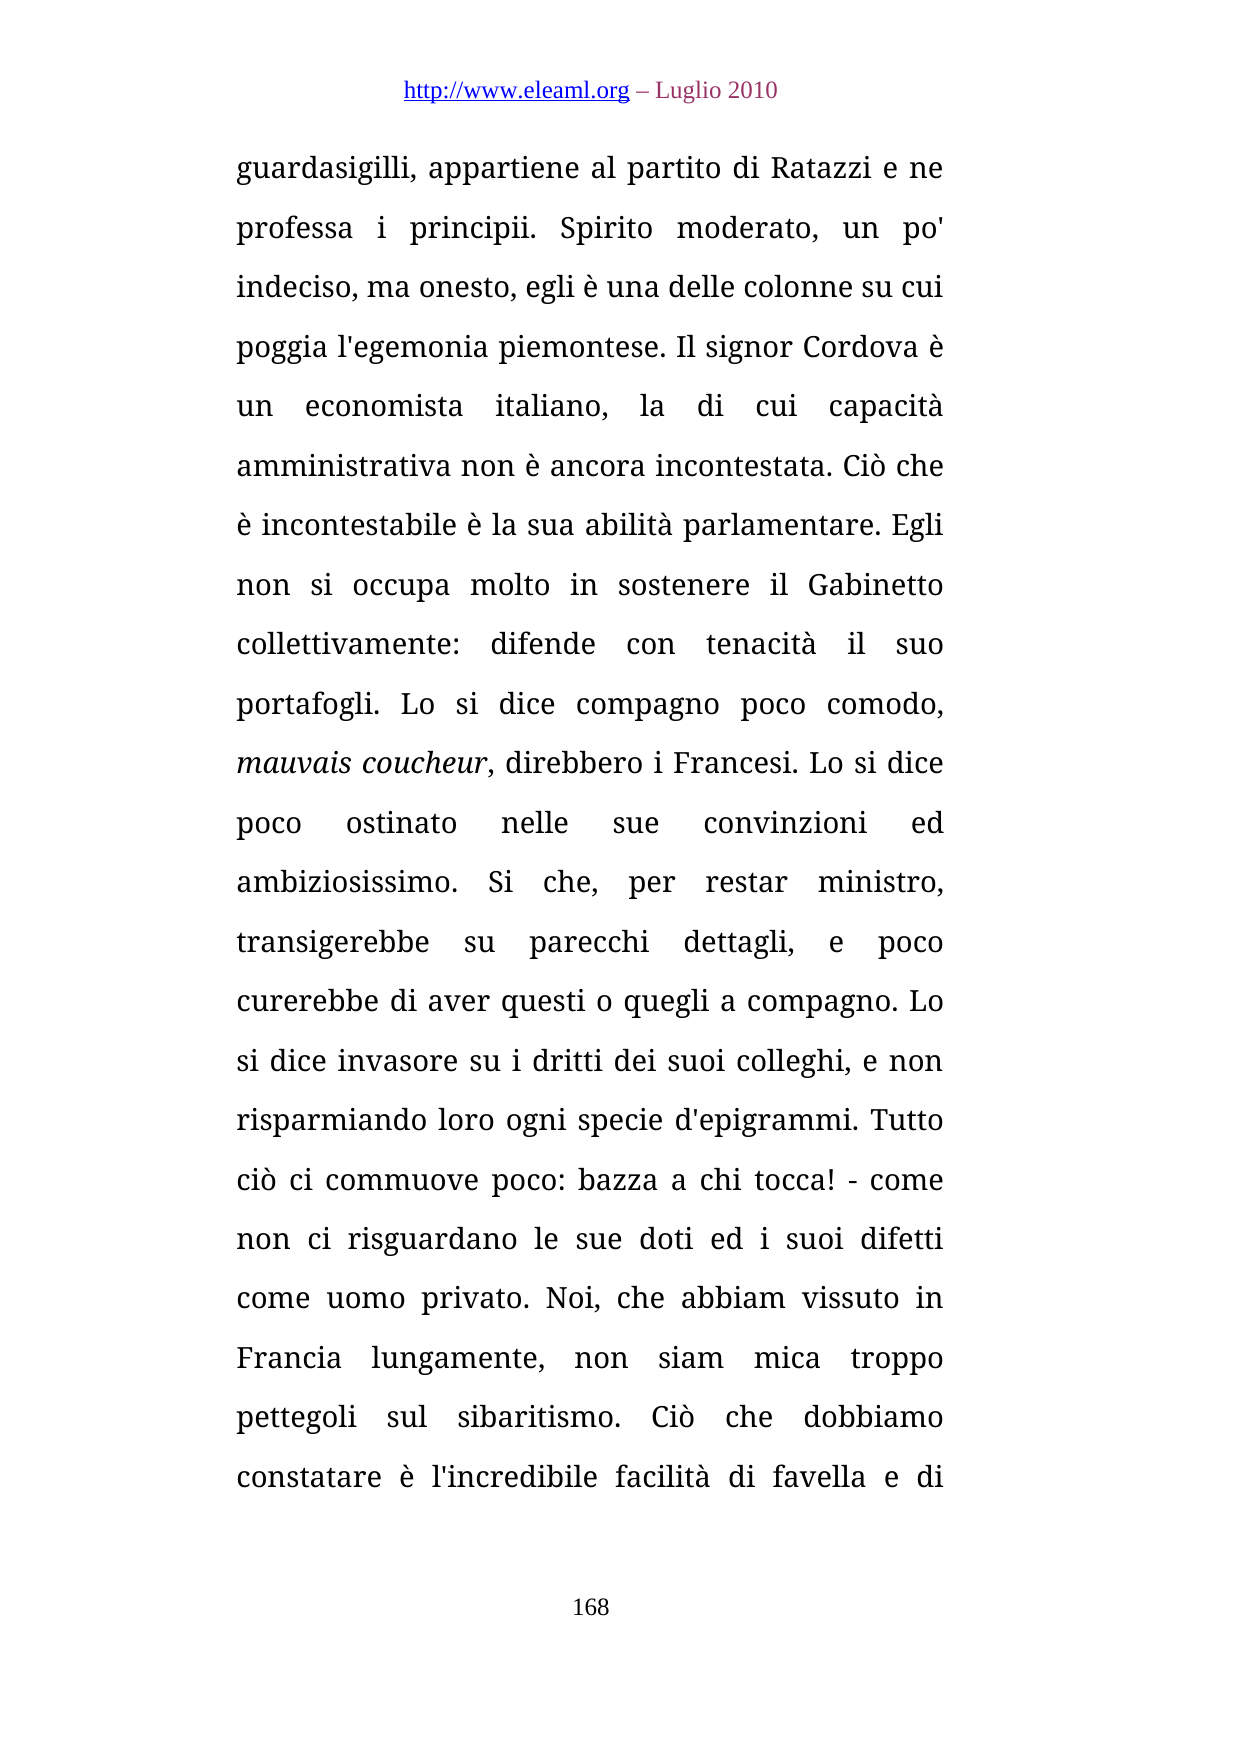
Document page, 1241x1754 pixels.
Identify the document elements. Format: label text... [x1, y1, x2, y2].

text guardasigilli, appartiene al partito di Ratazzi e ne professa i principii. Spirito moderato, un po' indeciso, ma onesto, egli è una delle colonne su cui poggia l'egemonia piemontese. Il signor Cordova è un economista italiano, la di cui capacità amministrativa non è ancora incontestata. Ciò che è incontestabile è la sua abilità parlamentare. Egli non si occupa molto in sostenere il Gabinetto collettivamente: difende con tenacità il suo portafogli. Lo si dice compagno poco comodo, mauvais coucheur, direbbero i Francesi. Lo si dice poco ostinato nelle sue convinzioni ed ambiziosissimo. Si che, per restar ministro, transigerebbe su parecchi dettagli, e poco curerebbe di aver questi o quegli a compagno. Lo si dice invasore su i dritti dei suoi colleghi, e non risparmiando loro ogni specie d'epigrammi. Tutto ciò ci commuove poco: bazza a chi tocca! - come non ci risguardano le sue doti ed i suoi difetti come uomo privato. Noi, che abbiam vissuto in Francia lungamente, non siam mica troppo pettegoli sul sibaritismo. Ciò che dobbiamo constatare è l'incredibile facilità di favella e di [236, 148, 945, 1496]
